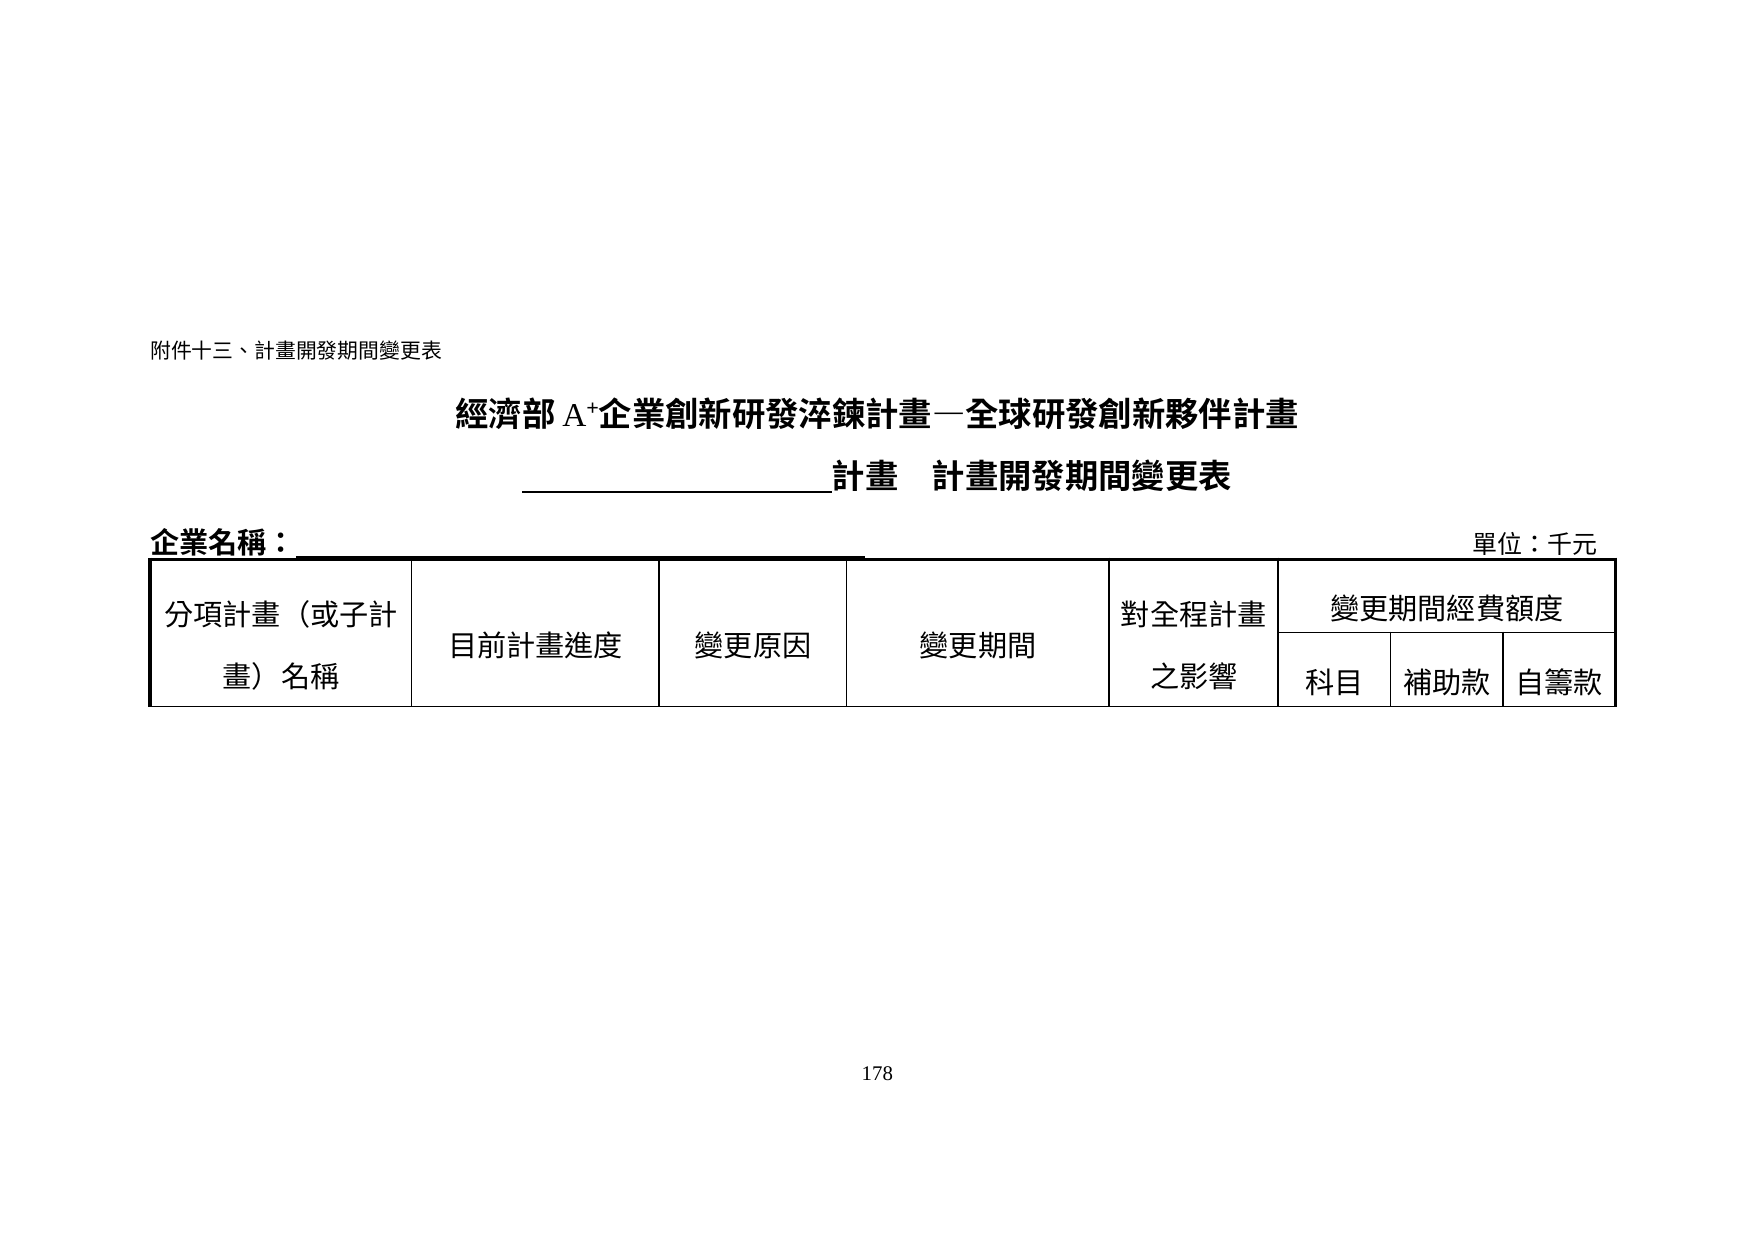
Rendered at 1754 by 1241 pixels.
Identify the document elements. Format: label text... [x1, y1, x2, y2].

table_cell 自籌款 [1504, 633, 1614, 706]
text 附件十三、計畫開發期間變更表 [150, 308, 1604, 370]
table_header 變更期間 [847, 561, 1108, 706]
table_cell 補助款 [1391, 633, 1502, 706]
text 經濟部A+企業創新研發淬鍊計畫—全球研發創新夥伴計畫 [150, 370, 1604, 433]
table_header 變更期間經費額度 [1279, 561, 1614, 632]
table_header 變更原因 [660, 561, 846, 706]
table_header 目前計畫進度 [412, 561, 658, 706]
text 計畫 計畫開發期間變更表 [150, 433, 1604, 495]
table_cell 科目 [1279, 633, 1390, 706]
table_header 對全程計畫之影響 [1110, 561, 1277, 706]
table_header 分項計畫（或子計畫）名稱 [152, 561, 411, 706]
text 企業名稱： 單位：千元 [150, 495, 1604, 558]
